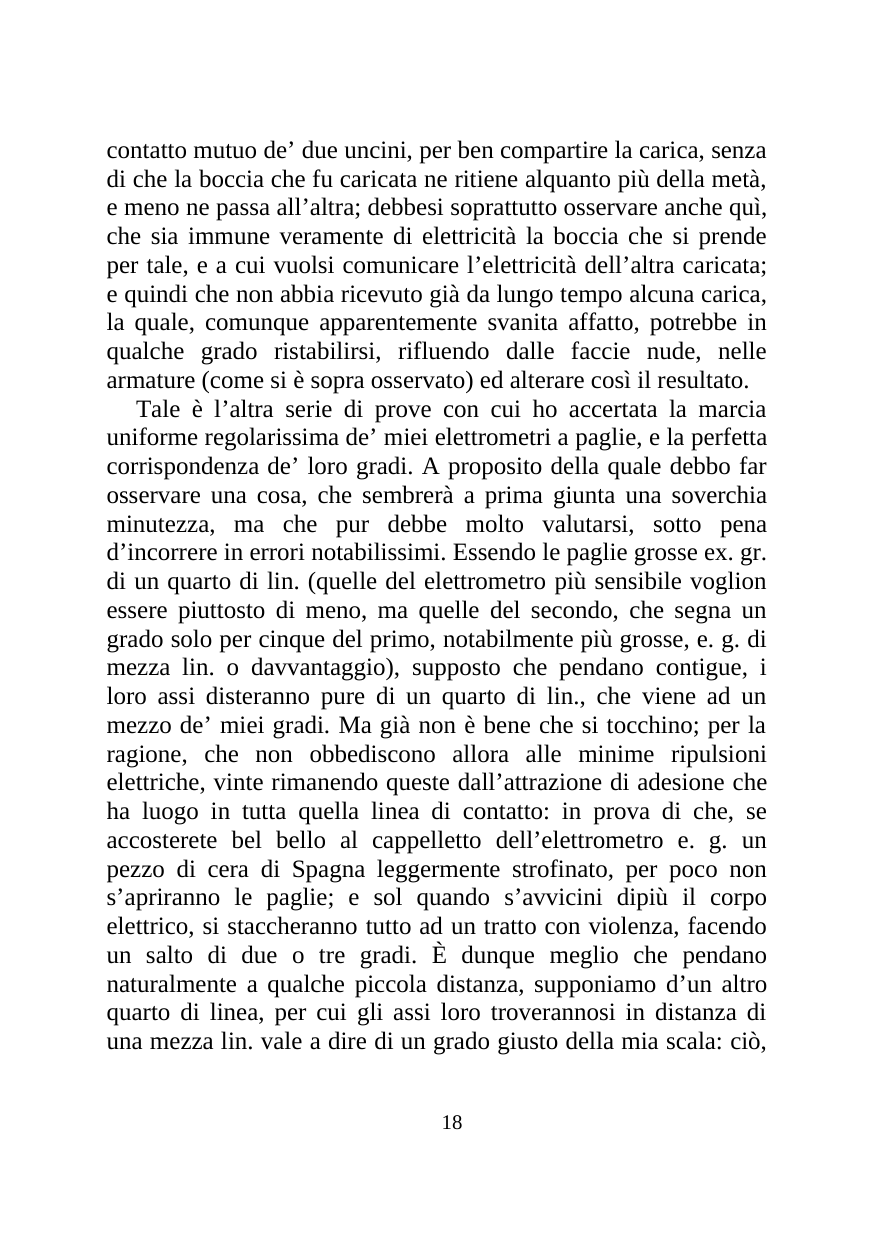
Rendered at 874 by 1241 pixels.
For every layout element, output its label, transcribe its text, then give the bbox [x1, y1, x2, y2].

text contatto mutuo de’ due uncini, per ben compartire la carica, senza di che la boccia che fu caricata ne ritiene alquanto più della metà, e meno ne passa all’altra; debbesi soprattutto osservare anche quì, che sia immune veramente di elettricità la boccia che si prende per tale, e a cui vuolsi comunicare l’elettricità dell’altra caricata; e quindi che non abbia ricevuto già da lungo tempo alcuna carica, la quale, comunque apparentemente svanita affatto, potrebbe in qualche grado ristabilirsi, rifluendo dalle faccie nude, nelle armature (come si è sopra osservato) ed alterare così il resultato. [106, 135, 768, 394]
text Tale è l’altra serie di prove con cui ho accertata la marcia uniforme regolarissima de’ miei elettrometri a paglie, e la perfetta corrispondenza de’ loro gradi. A proposito della quale debbo far osservare una cosa, che sembrerà a prima giunta una soverchia minutezza, ma che pur debbe molto valutarsi, sotto pena d’incorrere in errori notabilissimi. Essendo le paglie grosse ex. gr. di un quarto di lin. (quelle del elettrometro più sensibile voglion essere piuttosto di meno, ma quelle del secondo, che segna un grado solo per cinque del primo, notabilmente più grosse, e. g. di mezza lin. o davvantaggio), supposto che pendano contigue, i loro assi disteranno pure di un quarto di lin., che viene ad un mezzo de’ miei gradi. Ma già non è bene che si tocchino; per la ragione, che non obbediscono allora alle minime ripulsioni elettriche, vinte rimanendo queste dall’attrazione di adesione che ha luogo in tutta quella linea di contatto: in prova di che, se accosterete bel bello al cappelletto dell’elettrometro e. g. un pezzo di cera di Spagna leggermente strofinato, per poco non s’apriranno le paglie; e sol quando s’avvicini dipiù il corpo elettrico, si staccheranno tutto ad un tratto con violenza, facendo un salto di due o tre gradi. È dunque meglio che pendano naturalmente a qualche piccola distanza, supponiamo d’un altro quarto di linea, per cui gli assi loro troverannosi in distanza di una mezza lin. vale a dire di un grado giusto della mia scala: ciò, [106, 394, 768, 1055]
